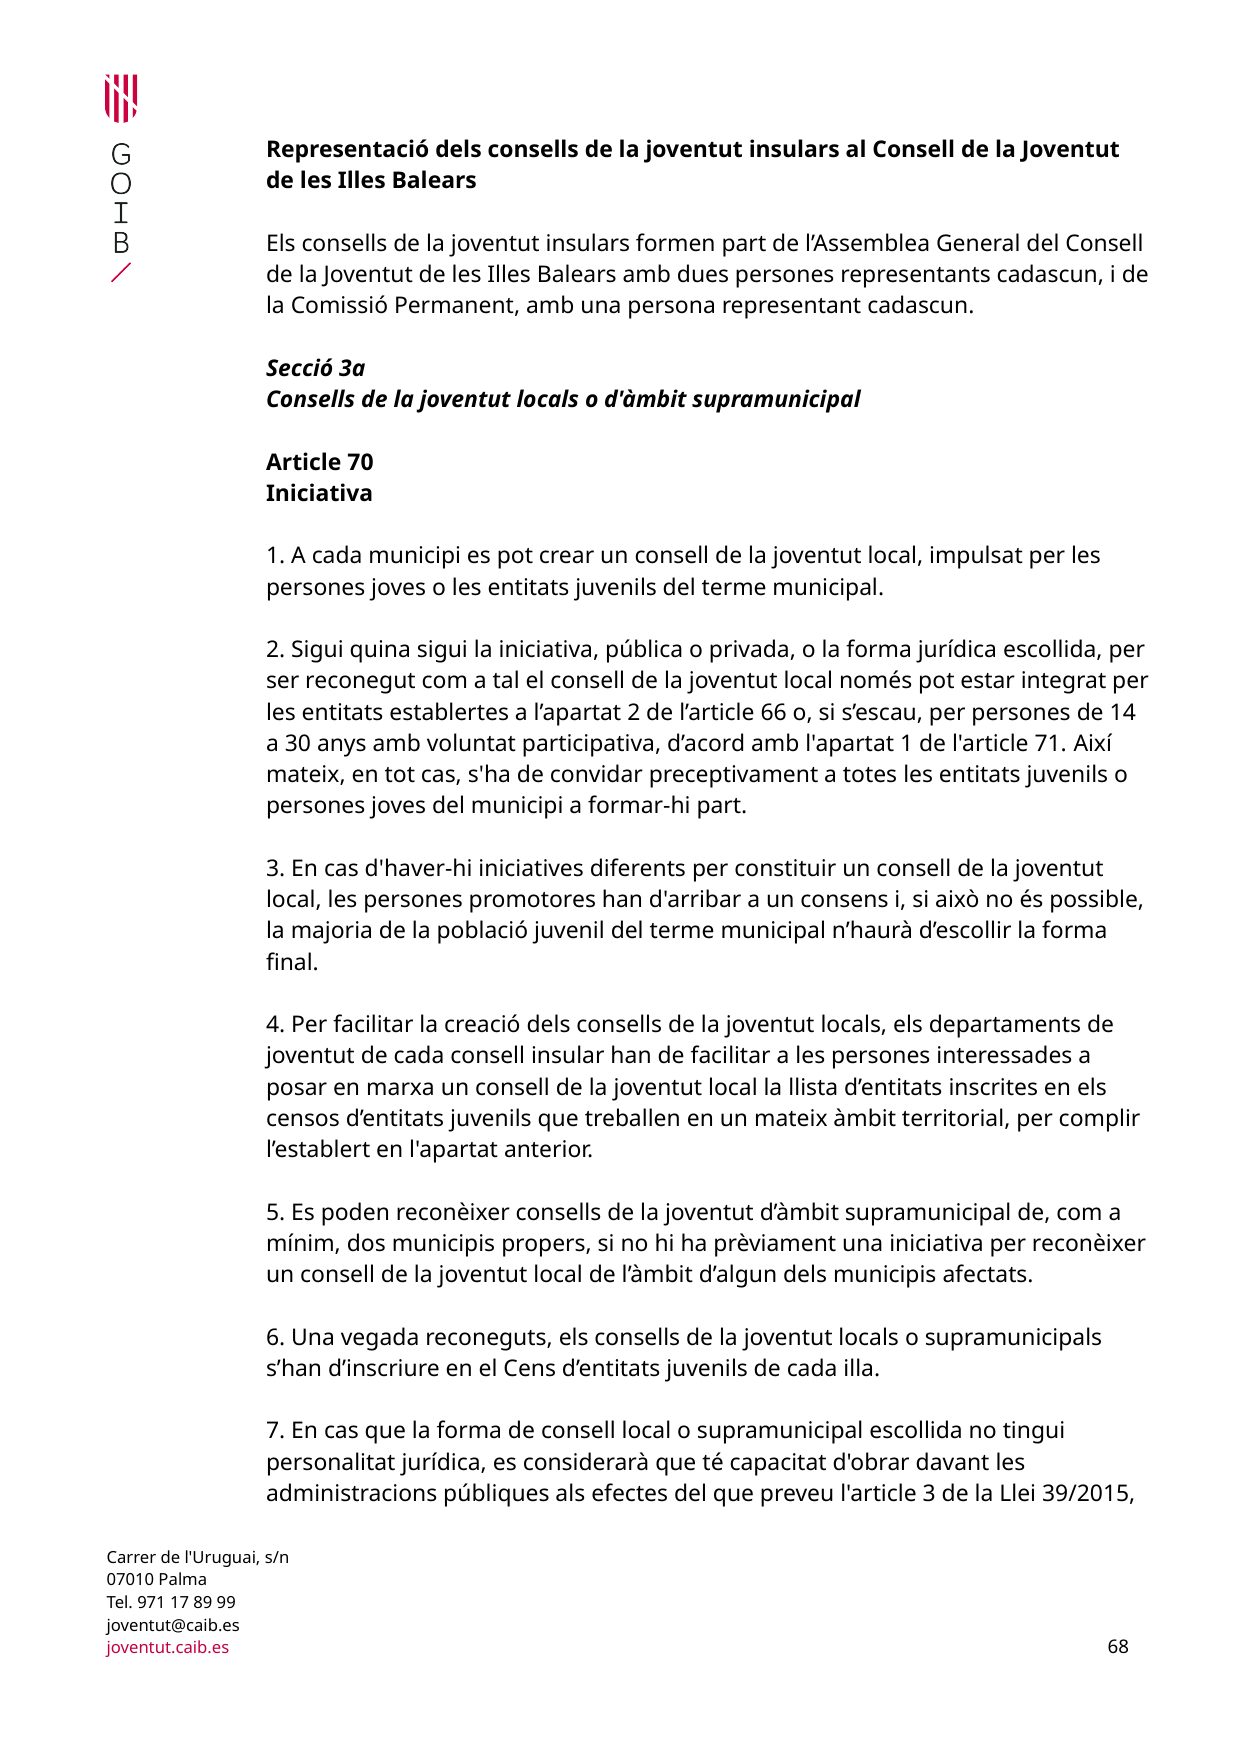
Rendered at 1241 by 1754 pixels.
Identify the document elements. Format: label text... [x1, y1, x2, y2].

text 6. Una vegada reconeguts, els consells de la joventut locals o supramunicipals s’han d’inscriure en el Cens d’entitats juvenils de cada illa. [266, 1320, 1152, 1383]
text 5. Es poden reconèixer consells de la joventut d’àmbit supramunicipal de, com a mínim, dos municipis propers, si no hi ha prèviament una iniciativa per reconèixer un consell de la joventut local de l’àmbit d’algun dels municipis afectats. [266, 1195, 1152, 1289]
text Secció 3a [266, 352, 1152, 383]
text 4. Per facilitar la creació dels consells de la joventut locals, els departaments de joventut de cada consell insular han de facilitar a les persones interessades a posar en marxa un consell de la joventut local la llista d’entitats inscrites en els censos d’entitats juvenils que treballen en un mateix àmbit territorial, per complir l’establert en l'apartat anterior. [266, 1008, 1152, 1164]
text 2. Sigui quina sigui la iniciativa, pública o privada, o la forma jurídica escollida, per ser reconegut com a tal el consell de la joventut local només pot estar integrat per les entitats establertes a l’apartat 2 de l’article 66 o, si s’escau, per persones de 14 a 30 anys amb voluntat participativa, d’acord amb l'apartat 1 de l'article 71. Així mateix, en tot cas, s'ha de convidar preceptivament a totes les entitats juvenils o persones joves del municipi a formar-hi part. [266, 633, 1152, 820]
text Article 70 [266, 445, 1152, 477]
text Representació dels consells de la joventut insulars al Consell de la Joventut de les Illes Balears [266, 133, 1152, 195]
text Iniciativa [266, 477, 1152, 508]
text Els consells de la joventut insulars formen part de l’Assemblea General del Consell de la Joventut de les Illes Balears amb dues persones representants cadascun, i de la Comissió Permanent, amb una persona representant cadascun. [266, 227, 1152, 320]
text 3. En cas d'haver-hi iniciatives diferents per constituir un consell de la joventut local, les persones promotores han d'arribar a un consens i, si això no és possible, la majoria de la població juvenil del terme municipal n’haurà d’escollir la forma final. [266, 852, 1152, 977]
text 7. En cas que la forma de consell local o supramunicipal escollida no tingui personalitat jurídica, es considerarà que té capacitat d'obrar davant les administracions públiques als efectes del que preveu l'article 3 de la Llei 39/2015, [266, 1414, 1152, 1508]
text 1. A cada municipi es pot crear un consell de la joventut local, impulsat per les persones joves o les entitats juvenils del terme municipal. [266, 539, 1152, 602]
picture [76, 51, 166, 313]
text Consells de la joventut locals o d'àmbit supramunicipal [266, 383, 1152, 414]
